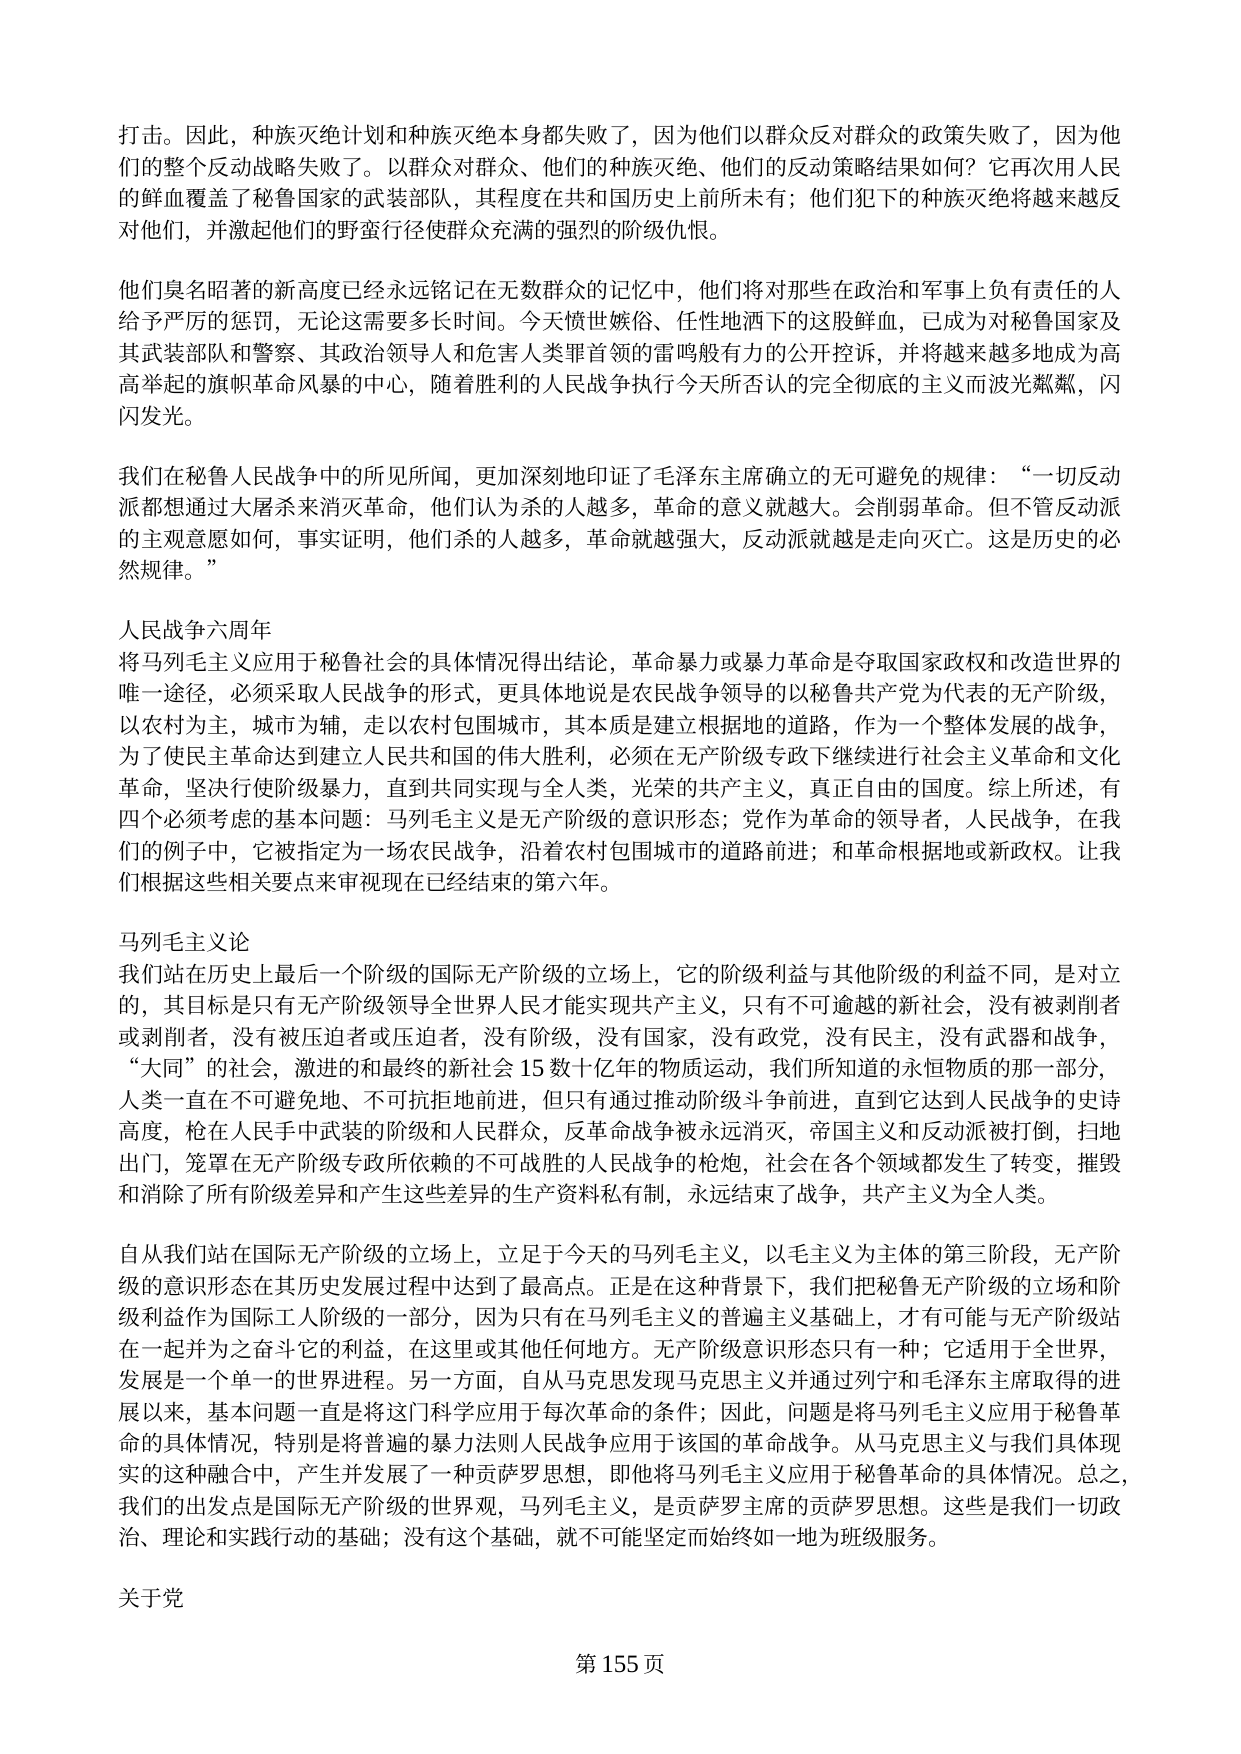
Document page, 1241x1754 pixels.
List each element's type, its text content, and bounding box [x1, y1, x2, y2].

text 我们站在历史上最后一个阶级的国际无产阶级的立场上，它的阶级利益与其他阶级的利益不同，是对立的，其目标是只有无产阶级领导全世界人民才能实现共产主义，只有不可逾越的新社会，没有被剥削者或剥削者，没有被压迫者或压迫者，没有阶级，没有国家，没有政党，没有民主，没有武器和战争，“大同”的社会，激进的和最终的新社会15数十亿年的物质运动，我们所知道的永恒物质的那一部分，人类一直在不可避免地、不可抗拒地前进，但只有通过推动阶级斗争前进，直到它达到人民战争的史诗高度，枪在人民手中武装的阶级和人民群众，反革命战争被永远消灭，帝国主义和反动派被打倒，扫地出门，笼罩在无产阶级专政所依赖的不可战胜的人民战争的枪炮，社会在各个领域都发生了转变，摧毁和消除了所有阶级差异和产生这些差异的生产资料私有制，永远结束了战争，共产主义为全人类。 [118, 957, 1122, 1209]
text 马列毛主义论 [118, 926, 1122, 957]
text 关于党 [118, 1581, 1122, 1612]
text 他们臭名昭著的新高度已经永远铭记在无数群众的记忆中，他们将对那些在政治和军事上负有责任的人给予严厉的惩罚，无论这需要多长时间。今天愤世嫉俗、任性地洒下的这股鲜血，已成为对秘鲁国家及其武装部队和警察、其政治领导人和危害人类罪首领的雷鸣般有力的公开控诉，并将越来越多地成为高高举起的旗帜革命风暴的中心，随着胜利的人民战争执行今天所否认的完全彻底的主义而波光粼粼，闪闪发光。 [118, 273, 1122, 430]
text 打击。因此，种族灭绝计划和种族灭绝本身都失败了，因为他们以群众反对群众的政策失败了，因为他们的整个反动战略失败了。以群众对群众、他们的种族灭绝、他们的反动策略结果如何？它再次用人民的鲜血覆盖了秘鲁国家的武装部队，其程度在共和国历史上前所未有；他们犯下的种族灭绝将越来越反对他们，并激起他们的野蛮行径使群众充满的强烈的阶级仇恨。 [118, 118, 1122, 244]
text 人民战争六周年 [118, 614, 1122, 645]
text 自从我们站在国际无产阶级的立场上，立足于今天的马列毛主义，以毛主义为主体的第三阶段，无产阶级的意识形态在其历史发展过程中达到了最高点。正是在这种背景下，我们把秘鲁无产阶级的立场和阶级利益作为国际工人阶级的一部分，因为只有在马列毛主义的普遍主义基础上，才有可能与无产阶级站在一起并为之奋斗它的利益，在这里或其他任何地方。无产阶级意识形态只有一种；它适用于全世界，发展是一个单一的世界进程。另一方面，自从马克思发现马克思主义并通过列宁和毛泽东主席取得的进展以来，基本问题一直是将这门科学应用于每次革命的条件；因此，问题是将马列毛主义应用于秘鲁革命的具体情况，特别是将普遍的暴力法则人民战争应用于该国的革命战争。从马克思主义与我们具体现实的这种融合中，产生并发展了一种贡萨罗思想，即他将马列毛主义应用于秘鲁革命的具体情况。总之，我们的出发点是国际无产阶级的世界观，马列毛主义，是贡萨罗主席的贡萨罗思想。这些是我们一切政治、理论和实践行动的基础；没有这个基础，就不可能坚定而始终如一地为班级服务。 [118, 1237, 1122, 1552]
text 将马列毛主义应用于秘鲁社会的具体情况得出结论，革命暴力或暴力革命是夺取国家政权和改造世界的唯一途径，必须采取人民战争的形式，更具体地说是农民战争领导的以秘鲁共产党为代表的无产阶级，以农村为主，城市为辅，走以农村包围城市，其本质是建立根据地的道路，作为一个整体发展的战争，为了使民主革命达到建立人民共和国的伟大胜利，必须在无产阶级专政下继续进行社会主义革命和文化革命，坚决行使阶级暴力，直到共同实现与全人类，光荣的共产主义，真正自由的国度。综上所述，有四个必须考虑的基本问题：马列毛主义是无产阶级的意识形态；党作为革命的领导者，人民战争，在我们的例子中，它被指定为一场农民战争，沿着农村包围城市的道路前进；和革命根据地或新政权。让我们根据这些相关要点来审视现在已经结束的第六年。 [118, 645, 1122, 897]
text 我们在秘鲁人民战争中的所见所闻，更加深刻地印证了毛泽东主席确立的无可避免的规律：“一切反动派都想通过大屠杀来消灭革命，他们认为杀的人越多，革命的意义就越大。会削弱革命。但不管反动派的主观意愿如何，事实证明，他们杀的人越多，革命就越强大，反动派就越是走向灭亡。这是历史的必然规律。” [118, 459, 1122, 585]
